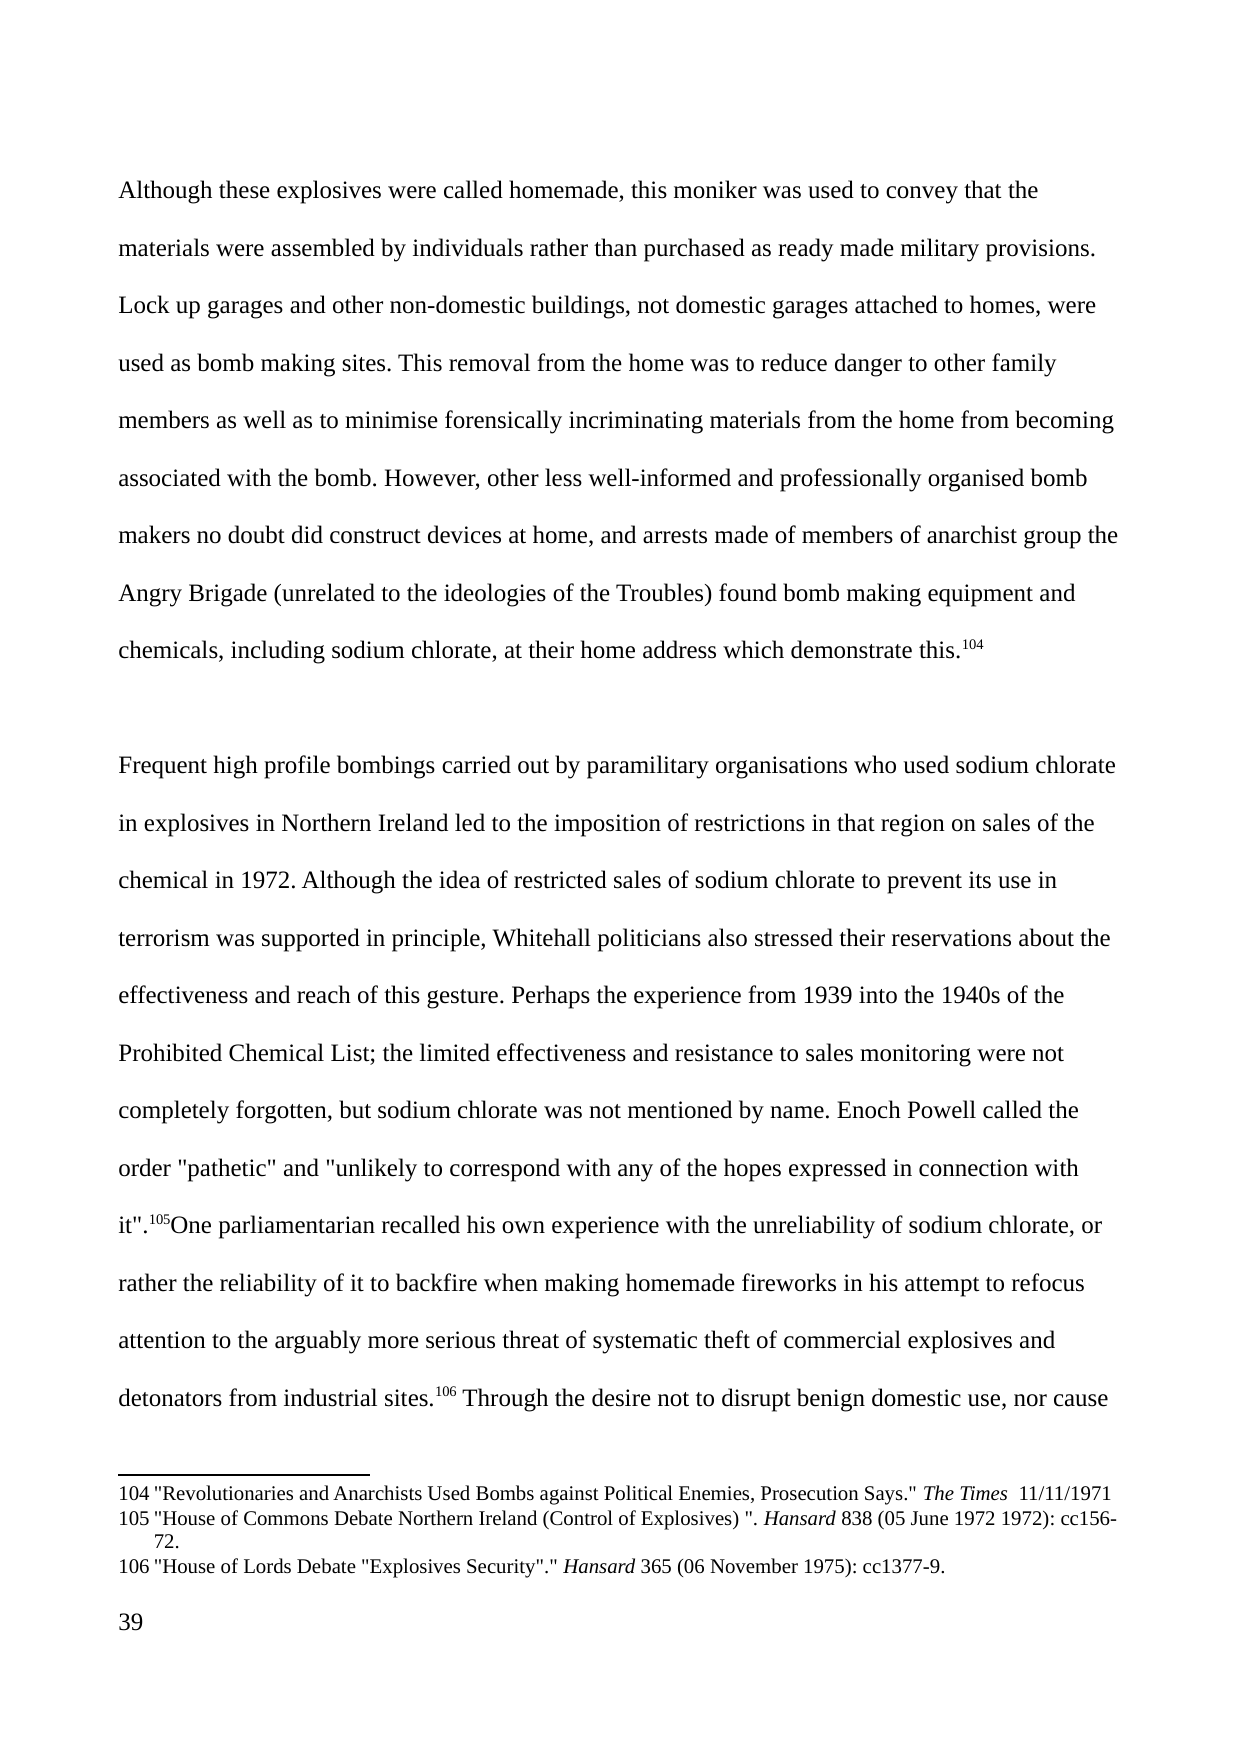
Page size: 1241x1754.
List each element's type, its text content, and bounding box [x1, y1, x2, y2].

text Frequent high profile bombings carried out by paramilitary organisations who used sodium chlorate in explosives in Northern Ireland led to the imposition of restrictions in that region on sales of the chemical in 1972. Although the idea of restricted sales of sodium chlorate to prevent its use in terrorism was supported in principle, Whitehall politicians also stressed their reservations about the effectiveness and reach of this gesture. Perhaps the experience from 1939 into the 1940s of the Prohibited Chemical List; the limited effectiveness and resistance to sales monitoring were not completely forgotten, but sodium chlorate was not mentioned by name. Enoch Powell called the order "pathetic" and "unlikely to correspond with any of the hopes expressed in connection with it".One parliamentarian recalled his own experience with the unreliability of sodium chlorate, or rather the reliability of it to backfire when making homemade fireworks in his attempt to refocus attention to the arguably more serious threat of systematic theft of commercial explosives and detonators from industrial sites. Through the desire not to disrupt benign domestic use, nor cause [118, 751, 1122, 1412]
text Although these explosives were called homemade, this moniker was used to convey that the materials were assembled by individuals rather than purchased as ready made military provisions. Lock up garages and other non-domestic buildings, not domestic garages attached to homes, were used as bomb making sites. This removal from the home was to reduce danger to other family members as well as to minimise forensically incriminating materials from the home from becoming associated with the bomb. However, other less well-informed and professionally organised bomb makers no doubt did construct devices at home, and arrests made of members of anarchist group the Angry Brigade (unrelated to the ideologies of the Troubles) found bomb making equipment and chemicals, including sodium chlorate, at their home address which demonstrate this. [118, 176, 1122, 664]
text "House of Commons Debate Northern Ireland (Control of Explosives) ". Hansard 838 (05 June 1972 1972): cc156-72. [118, 1505, 1122, 1553]
text "House of Lords Debate "Explosives Security"." Hansard 365 (06 November 1975): cc1377-9. [118, 1553, 1122, 1578]
text "Revolutionaries and Anarchists Used Bombs against Political Enemies, Prosecution Says." The Times 11/11/1971 [118, 1481, 1122, 1505]
